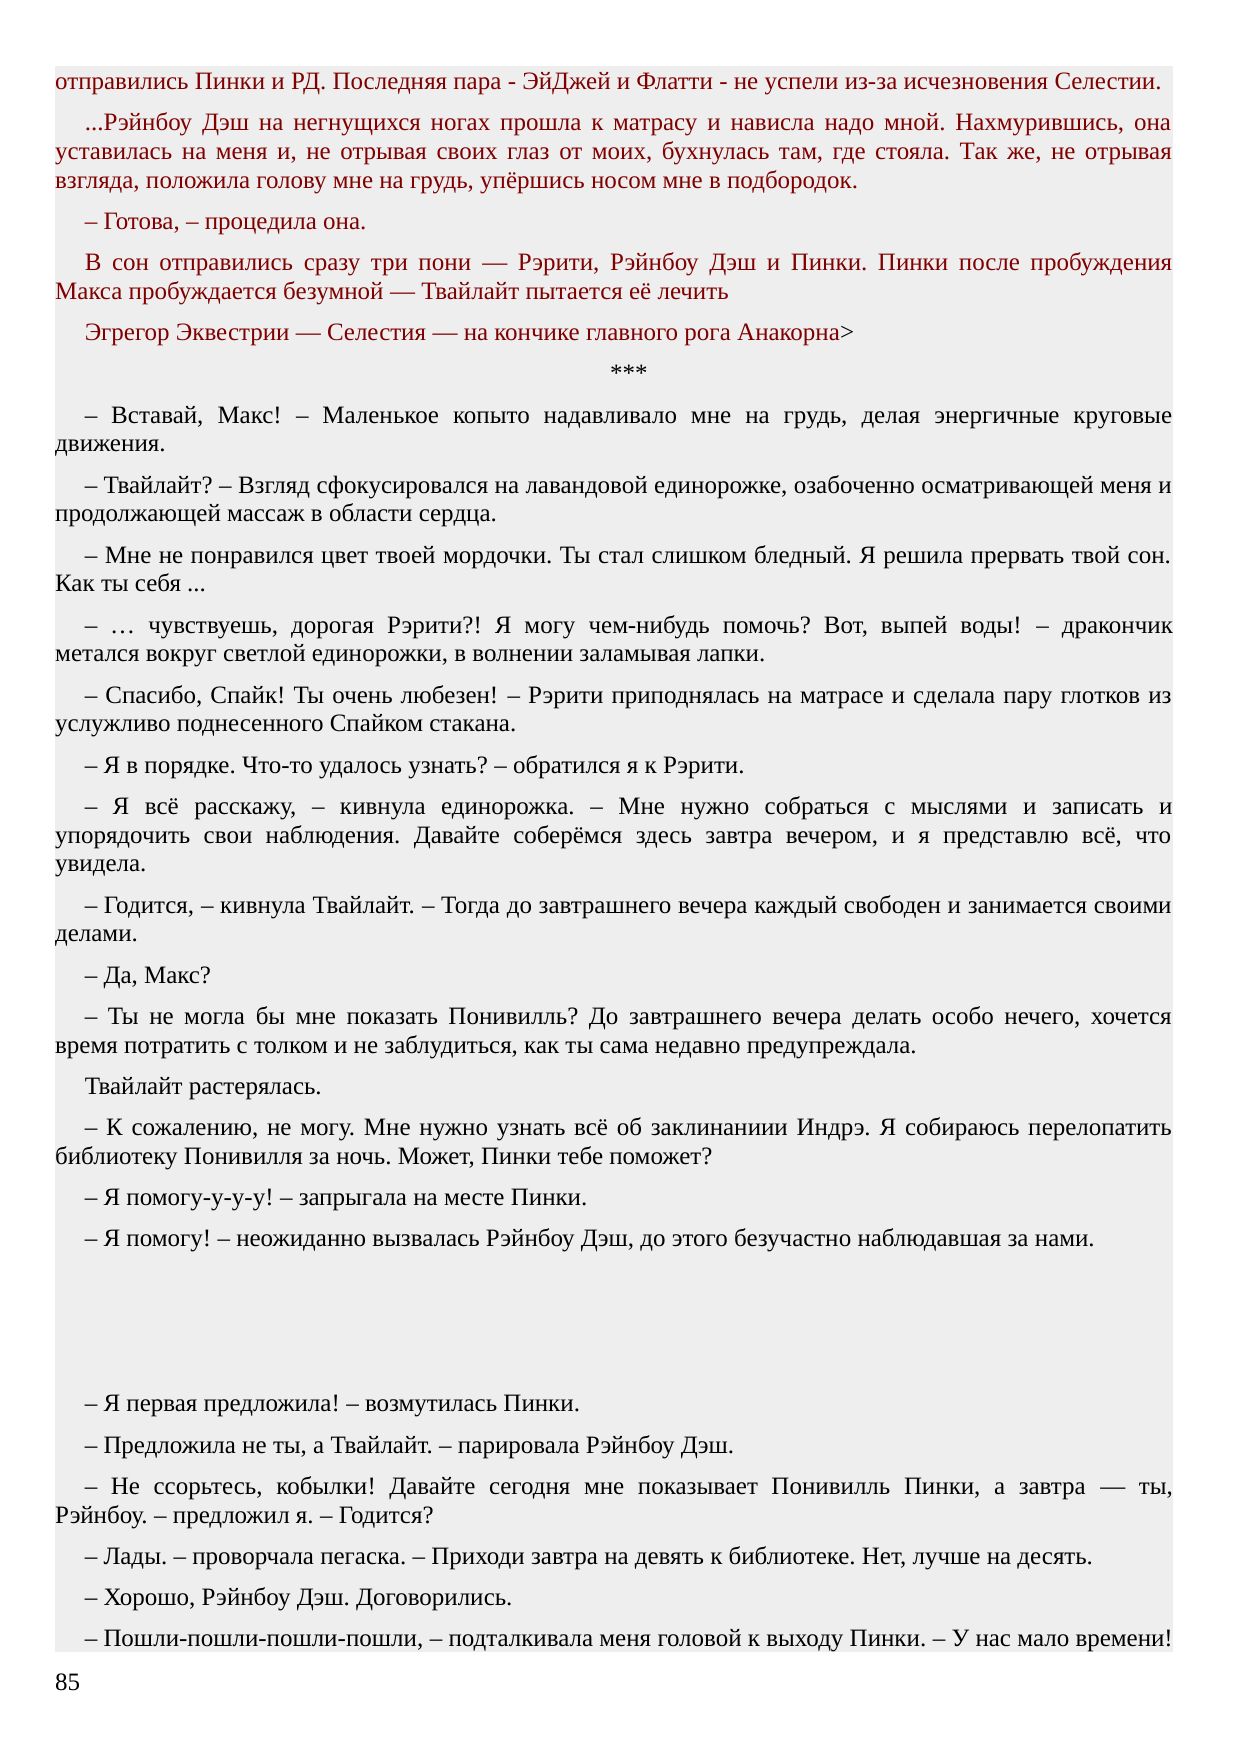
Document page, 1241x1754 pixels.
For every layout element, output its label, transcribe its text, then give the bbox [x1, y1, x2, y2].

text – Спасибо, Спайк! Ты очень любезен! – Рэрити приподнялась на матрасе и сделала пару глотков из услужливо поднесенного Спайком стакана. [55, 680, 1173, 737]
text – Ты не могла бы мне показать Понивилль? До завтрашнего вечера делать особо нечего, хочется время потратить с толком и не заблудиться, как ты сама недавно предупреждала. [55, 1001, 1173, 1058]
text – Я в порядке. Что-то удалось узнать? – обратился я к Рэрити. [55, 750, 1173, 778]
text – Лады. – проворчала пегаска. – Приходи завтра на девять к библиотеке. Нет, лучше на десять. [55, 1541, 1173, 1570]
text – Я помогу! – неожиданно вызвалась Рэйнбоу Дэш, до этого безучастно наблюдавшая за нами. [55, 1223, 1173, 1252]
text *** [55, 358, 1173, 387]
text – Я всё расскажу, – кивнула единорожка. – Мне нужно собраться с мыслями и записать и упорядочить свои наблюдения. Давайте соберёмся здесь завтра вечером, и я представлю всё, что увидела. [55, 791, 1173, 877]
text Твайлайт растерялась. [55, 1071, 1173, 1100]
text – Готова, – процедила она. [55, 206, 1173, 235]
text В сон отправились сразу три пони — Рэрити, Рэйнбоу Дэш и Пинки. Пинки после пробуждения Макса пробуждается безумной — Твайлайт пытается её лечить [55, 247, 1173, 305]
text – Хорошо, Рэйнбоу Дэш. Договорились. [55, 1582, 1173, 1611]
text – Я помогу-у-у-у! – запрыгала на месте Пинки. [55, 1182, 1173, 1211]
text – Вставай, Макс! – Маленькое копыто надавливало мне на грудь, делая энергичные круговые движения. [55, 400, 1173, 457]
text Эгрегор Эквестрии — Селестия — на кончике главного рога Анакорна> [55, 317, 1173, 346]
text отправились Пинки и РД. Последняя пара - ЭйДжей и Флатти - не успели из-за исчезновения Селестии. [55, 66, 1173, 95]
text – Да, Макс? [55, 960, 1173, 988]
text – Годится, – кивнула Твайлайт. – Тогда до завтрашнего вечера каждый свободен и занимается своими делами. [55, 890, 1173, 947]
text – Не ссорьтесь, кобылки! Давайте сегодня мне показывает Понивилль Пинки, а завтра — ты, Рэйнбоу. – предложил я. – Годится? [55, 1471, 1173, 1528]
text – К сожалению, не могу. Мне нужно узнать всё об заклинаниии Индрэ. Я собираюсь перелопатить библиотеку Понивилля за ночь. Может, Пинки тебе поможет? [55, 1112, 1173, 1170]
text – Предложила не ты, а Твайлайт. – парировала Рэйнбоу Дэш. [55, 1430, 1173, 1458]
text – … чувствуешь, дорогая Рэрити?! Я могу чем-нибудь помочь? Вот, выпей воды! – дракончик метался вокруг светлой единорожки, в волнении заламывая лапки. [55, 610, 1173, 667]
text – Я первая предложила! – возмутилась Пинки. [55, 1388, 1173, 1417]
text – Твайлайт? – Взгляд сфокусировался на лавандовой единорожке, озабоченно осматривающей меня и продолжающей массаж в области сердца. [55, 470, 1173, 527]
text – Мне не понравился цвет твоей мордочки. Ты стал слишком бледный. Я решила прервать твой сон. Как ты себя ... [55, 540, 1173, 597]
text ...Рэйнбоу Дэш на негнущихся ногах прошла к матрасу и нависла надо мной. Нахмурившись, она уставилась на меня и, не отрывая своих глаз от моих, бухнулась там, где стояла. Так же, не отрывая взгляда, положила голову мне на грудь, упёршись носом мне в подбородок. [55, 107, 1173, 193]
text – Пошли-пошли-пошли-пошли, – подталкивала меня головой к выходу Пинки. – У нас мало времени! [55, 1623, 1173, 1652]
